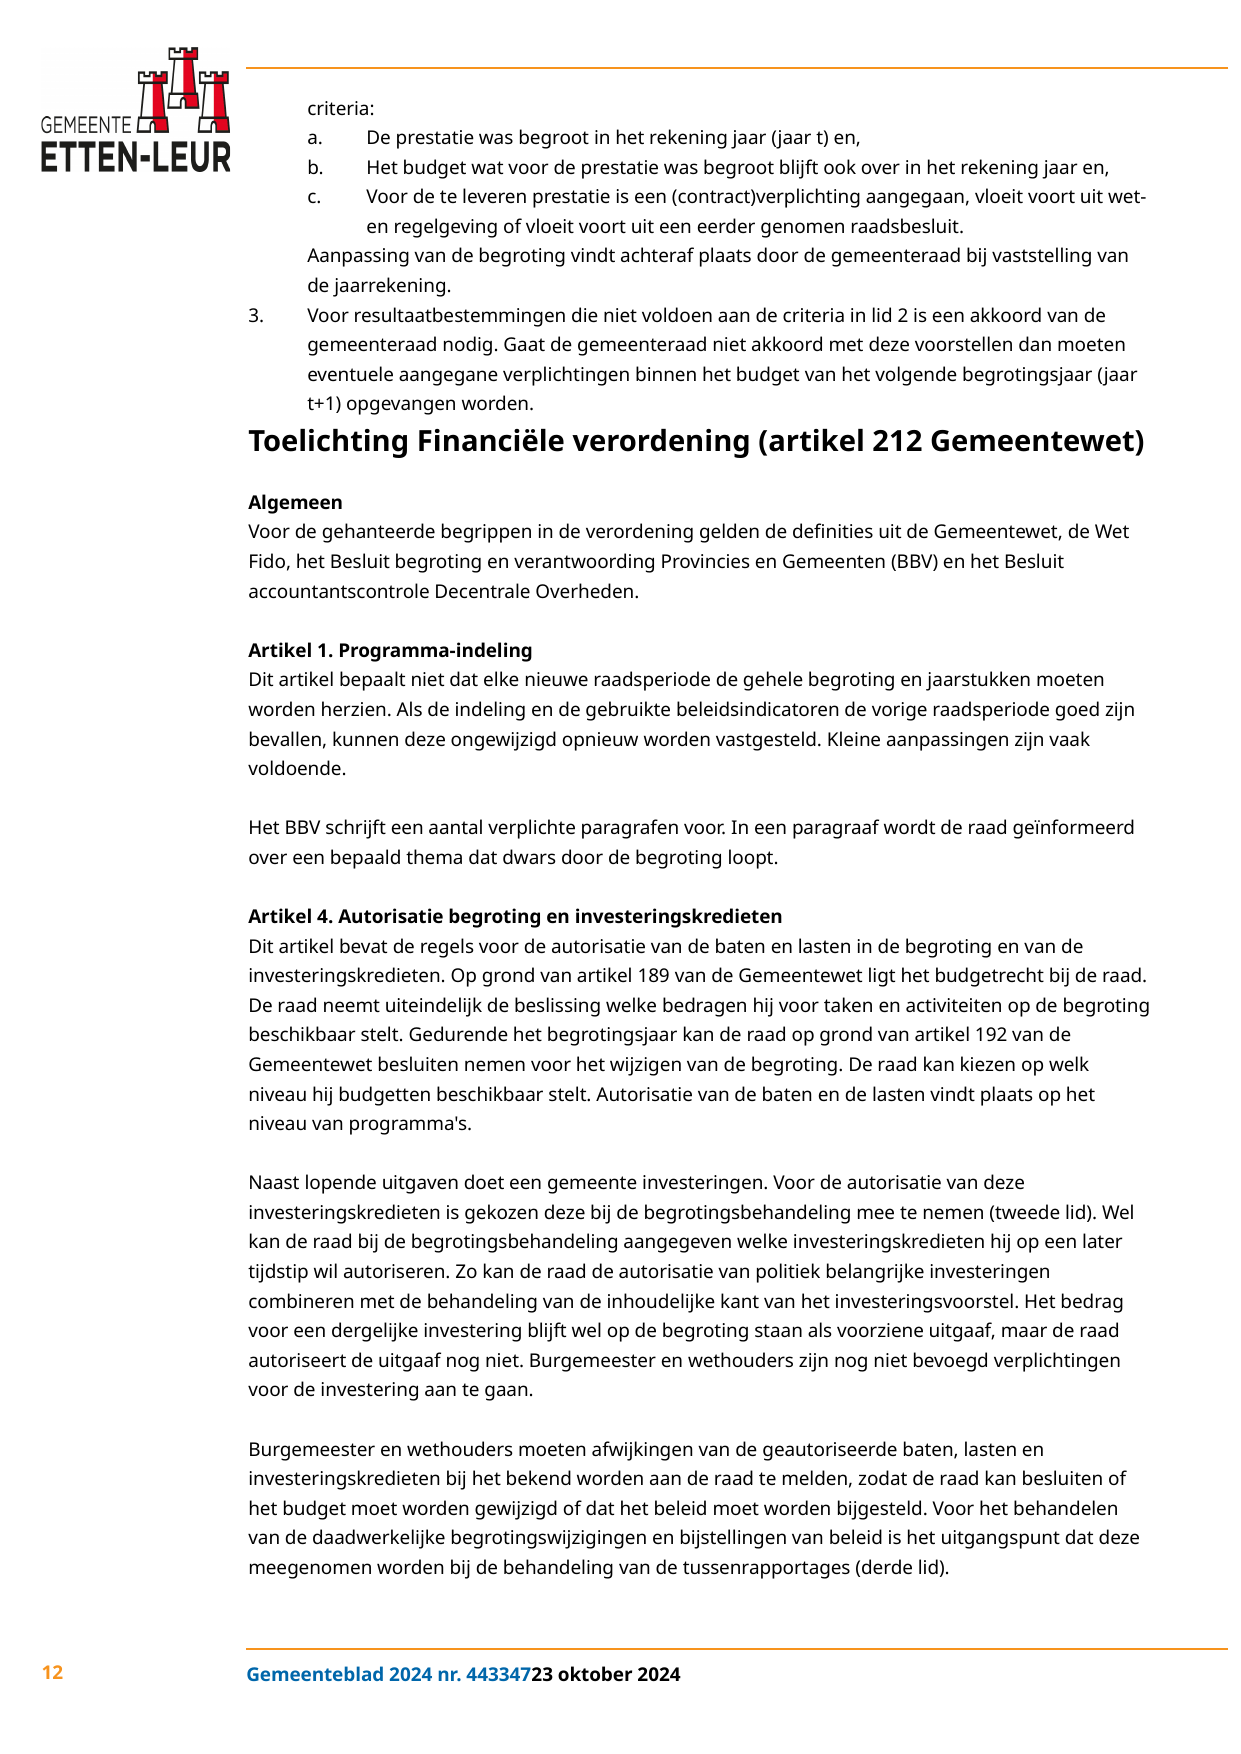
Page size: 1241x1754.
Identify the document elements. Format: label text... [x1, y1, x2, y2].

list Voor resultaatbestemmingen die niet voldoen aan de criteria in lid 2 is een akkoord van de gemeenteraad nodig. Gaat de gemeenteraad niet akkoord met deze voorstellen dan moeten eventuele aangegane verplichtingen binnen het budget van het volgende begrotingsjaar (jaar t+1) opgevangen worden. [248, 302, 1152, 416]
text Burgemeester en wethouders moeten afwijkingen van de geautoriseerde baten, lasten en investeringskredieten bij het bekend worden aan de raad te melden, zodat de raad kan besluiten of het budget moet worden gewijzigd of dat het beleid moet worden bijgesteld. Voor het behandelen van de daadwerkelijke begrotingswijzigingen en bijstellingen van beleid is het uitgangspunt dat deze meegenomen worden bij de behandeling van de tussenrapportages (derde lid). [248, 1436, 1152, 1580]
list Het budget wat voor de prestatie was begroot blijft ook over in het rekening jaar en, [307, 154, 1152, 180]
list criteria: [248, 95, 1152, 121]
list Voor de te leveren prestatie is een (contract)verplichting aangegaan, vloeit voort uit wet- en regelgeving of vloeit voort uit een eerder genomen raadsbesluit. [307, 183, 1152, 239]
text Toelichting Financiële verordening (artikel 212 Gemeentewet) [248, 420, 1152, 460]
text Het BBV schrijft een aantal verplichte paragrafen voor. In een paragraaf wordt de raad geïnformeerd over een bepaald thema dat dwars door de begroting loopt. [248, 814, 1152, 870]
text Artikel 4. Autorisatie begroting en investeringskredieten [248, 903, 1152, 929]
text Dit artikel bepaalt niet dat elke nieuwe raadsperiode de gehele begroting en jaarstukken moeten worden herzien. Als de indeling en de gebruikte beleidsindicatoren de vorige raadsperiode goed zijn bevallen, kunnen deze ongewijzigd opnieuw worden vastgesteld. Kleine aanpassingen zijn vaak voldoende. [248, 667, 1152, 781]
list De prestatie was begroot in het rekening jaar (jaar t) en, [307, 124, 1152, 150]
text Artikel 1. Programma-indeling [248, 637, 1152, 663]
picture [41, 47, 231, 172]
text Algemeen [248, 489, 1152, 515]
text Dit artikel bevat de regels voor de autorisatie van de baten en lasten in de begroting en van de investeringskredieten. Op grond van artikel 189 van de Gemeentewet ligt het budgetrecht bij de raad. De raad neemt uiteindelijk de beslissing welke bedragen hij voor taken en activiteiten op de begroting beschikbaar stelt. Gedurende het begrotingsjaar kan de raad op grond van artikel 192 van de Gemeentewet besluiten nemen voor het wijzigen van de begroting. De raad kan kiezen op welk niveau hij budgetten beschikbaar stelt. Autorisatie van de baten en de lasten vindt plaats op het niveau van programma's. [248, 933, 1152, 1136]
text Naast lopende uitgaven doet een gemeente investeringen. Voor de autorisatie van deze investeringskredieten is gekozen deze bij de begrotingsbehandeling mee te nemen (tweede lid). Wel kan de raad bij de begrotingsbehandeling aangegeven welke investeringskredieten hij op een later tijdstip wil autoriseren. Zo kan de raad de autorisatie van politiek belangrijke investeringen combineren met de behandeling van de inhoudelijke kant van het investeringsvoorstel. Het bedrag voor een dergelijke investering blijft wel op de begroting staan als voorziene uitgaaf, maar de raad autoriseert de uitgaaf nog niet. Burgemeester en wethouders zijn nog niet bevoegd verplichtingen voor de investering aan te gaan. [248, 1169, 1152, 1402]
list Aanpassing van de begroting vindt achteraf plaats door de gemeenteraad bij vaststelling van de jaarrekening. [248, 243, 1152, 298]
text Voor de gehanteerde begrippen in de verordening gelden de definities uit de Gemeentewet, de Wet Fido, het Besluit begroting en verantwoording Provincies en Gemeenten (BBV) en het Besluit accountantscontrole Decentrale Overheden. [248, 519, 1152, 603]
